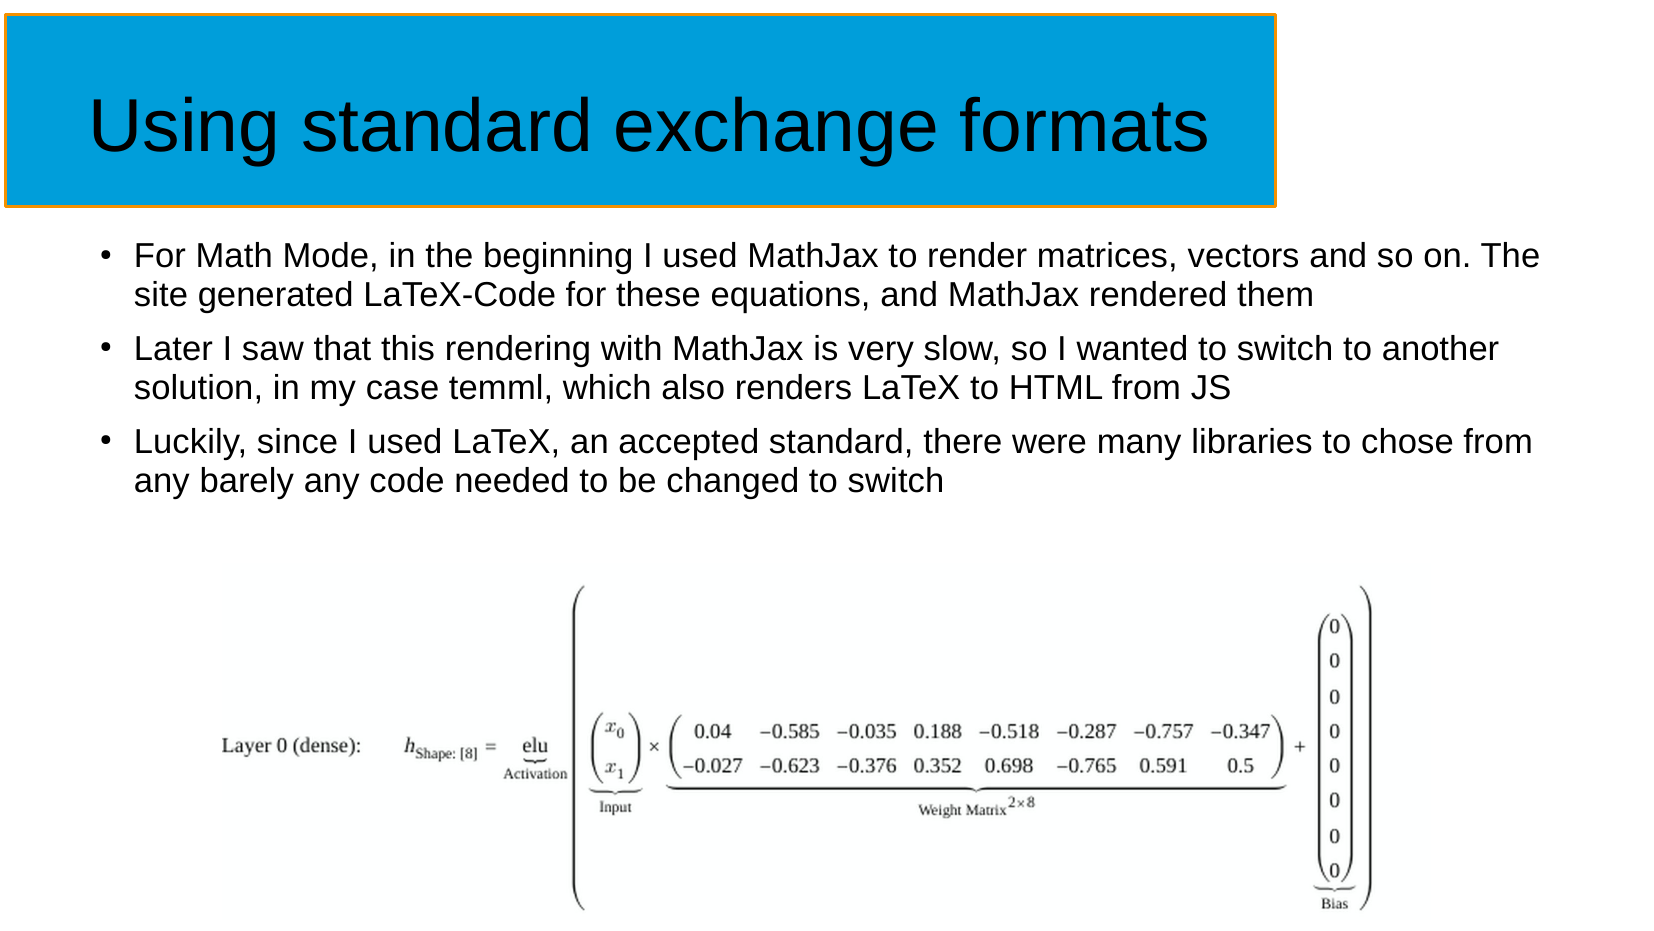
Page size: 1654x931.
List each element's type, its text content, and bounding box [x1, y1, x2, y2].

picture [222, 563, 1431, 920]
list For Math Mode, in the beginning I used MathJax to render matrices, vectors and so on. The site generated LaTeX-Code for these equations, and MathJax rendered them Later I saw that this rendering with MathJax is very slow, so I wanted to switch to another solution, in my case temml, which also renders LaTeX to HTML from JS Luckily, since I used LaTeX, an accepted standard, there were many libraries to chose from any barely any code needed to be changed to switch [88, 236, 1565, 502]
title Using standard exchange formats [88, 44, 1565, 207]
